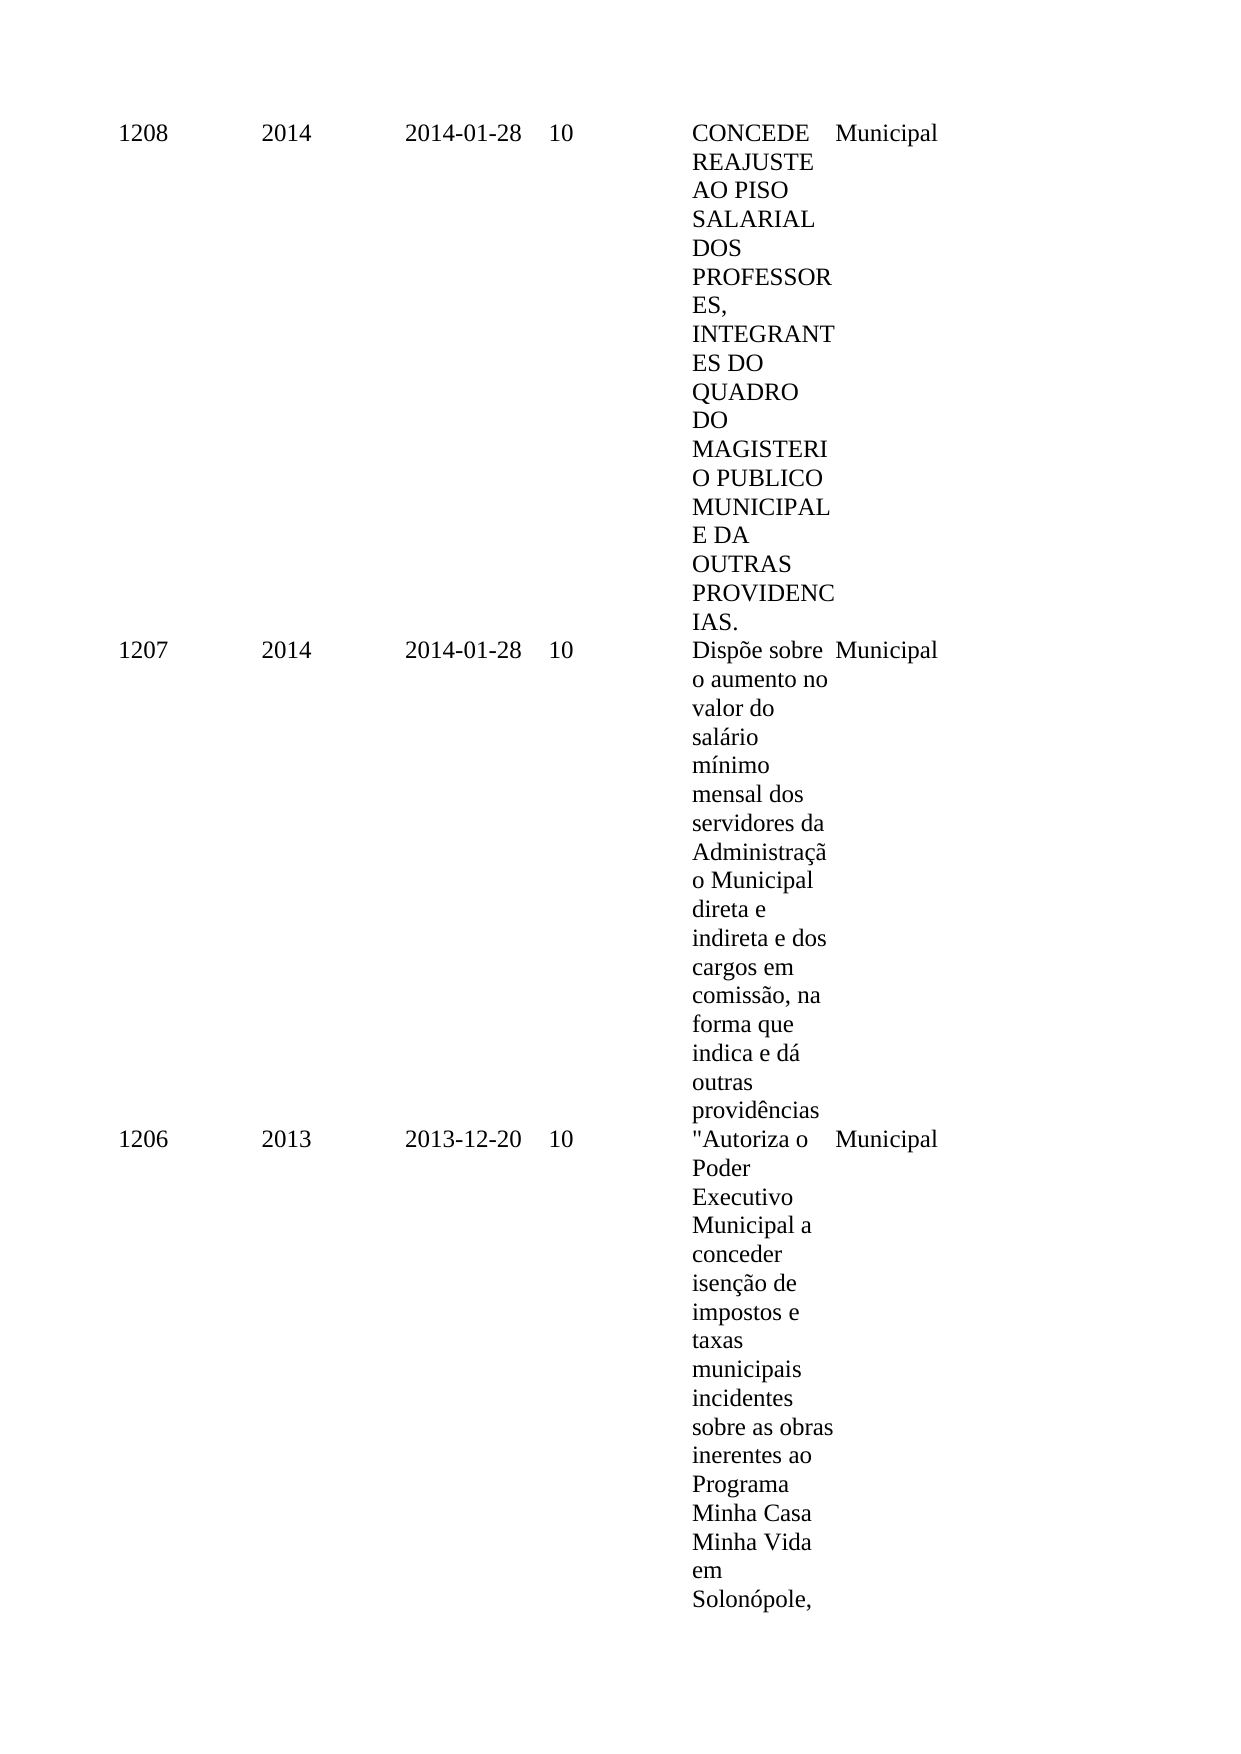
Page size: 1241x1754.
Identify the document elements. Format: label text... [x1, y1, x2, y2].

table_cell 10 [548, 636, 692, 1124]
table_cell 10 [548, 118, 692, 636]
table_cell 2013-12-20 [405, 1124, 548, 1613]
table_cell CONCEDE REAJUSTE AO PISO SALARIAL DOS PROFESSORES, INTEGRANTES DO QUADRO DO MAGISTERIO PUBLICO MUNICIPAL E DA OUTRAS PROVIDENCIAS. [692, 118, 835, 636]
table_cell 2014-01-28 [405, 636, 548, 1124]
table_cell 1208 [118, 118, 261, 636]
table_cell 2014 [261, 636, 405, 1124]
table_cell 2013 [261, 1124, 405, 1613]
table_cell Municipal [835, 636, 979, 1124]
table_cell Dispõe sobre o aumento no valor do salário mínimo mensal dos servidores da Administração Municipal direta e indireta e dos cargos em comissão, na forma que indica e dá outras providências [692, 636, 835, 1124]
table_cell Municipal [835, 118, 979, 636]
table_cell 2014 [261, 118, 405, 636]
table_cell 1206 [118, 1124, 261, 1613]
table_cell 10 [548, 1124, 692, 1613]
table_cell [979, 118, 1122, 636]
table_cell "Autoriza o Poder Executivo Municipal a conceder isenção de impostos e taxas municipais incidentes sobre as obras inerentes ao Programa Minha Casa Minha Vida em Solonópole, [692, 1124, 835, 1613]
table_cell [979, 1124, 1122, 1613]
table_cell [979, 636, 1122, 1124]
table_cell Municipal [835, 1124, 979, 1613]
table_cell 1207 [118, 636, 261, 1124]
table_cell 2014-01-28 [405, 118, 548, 636]
